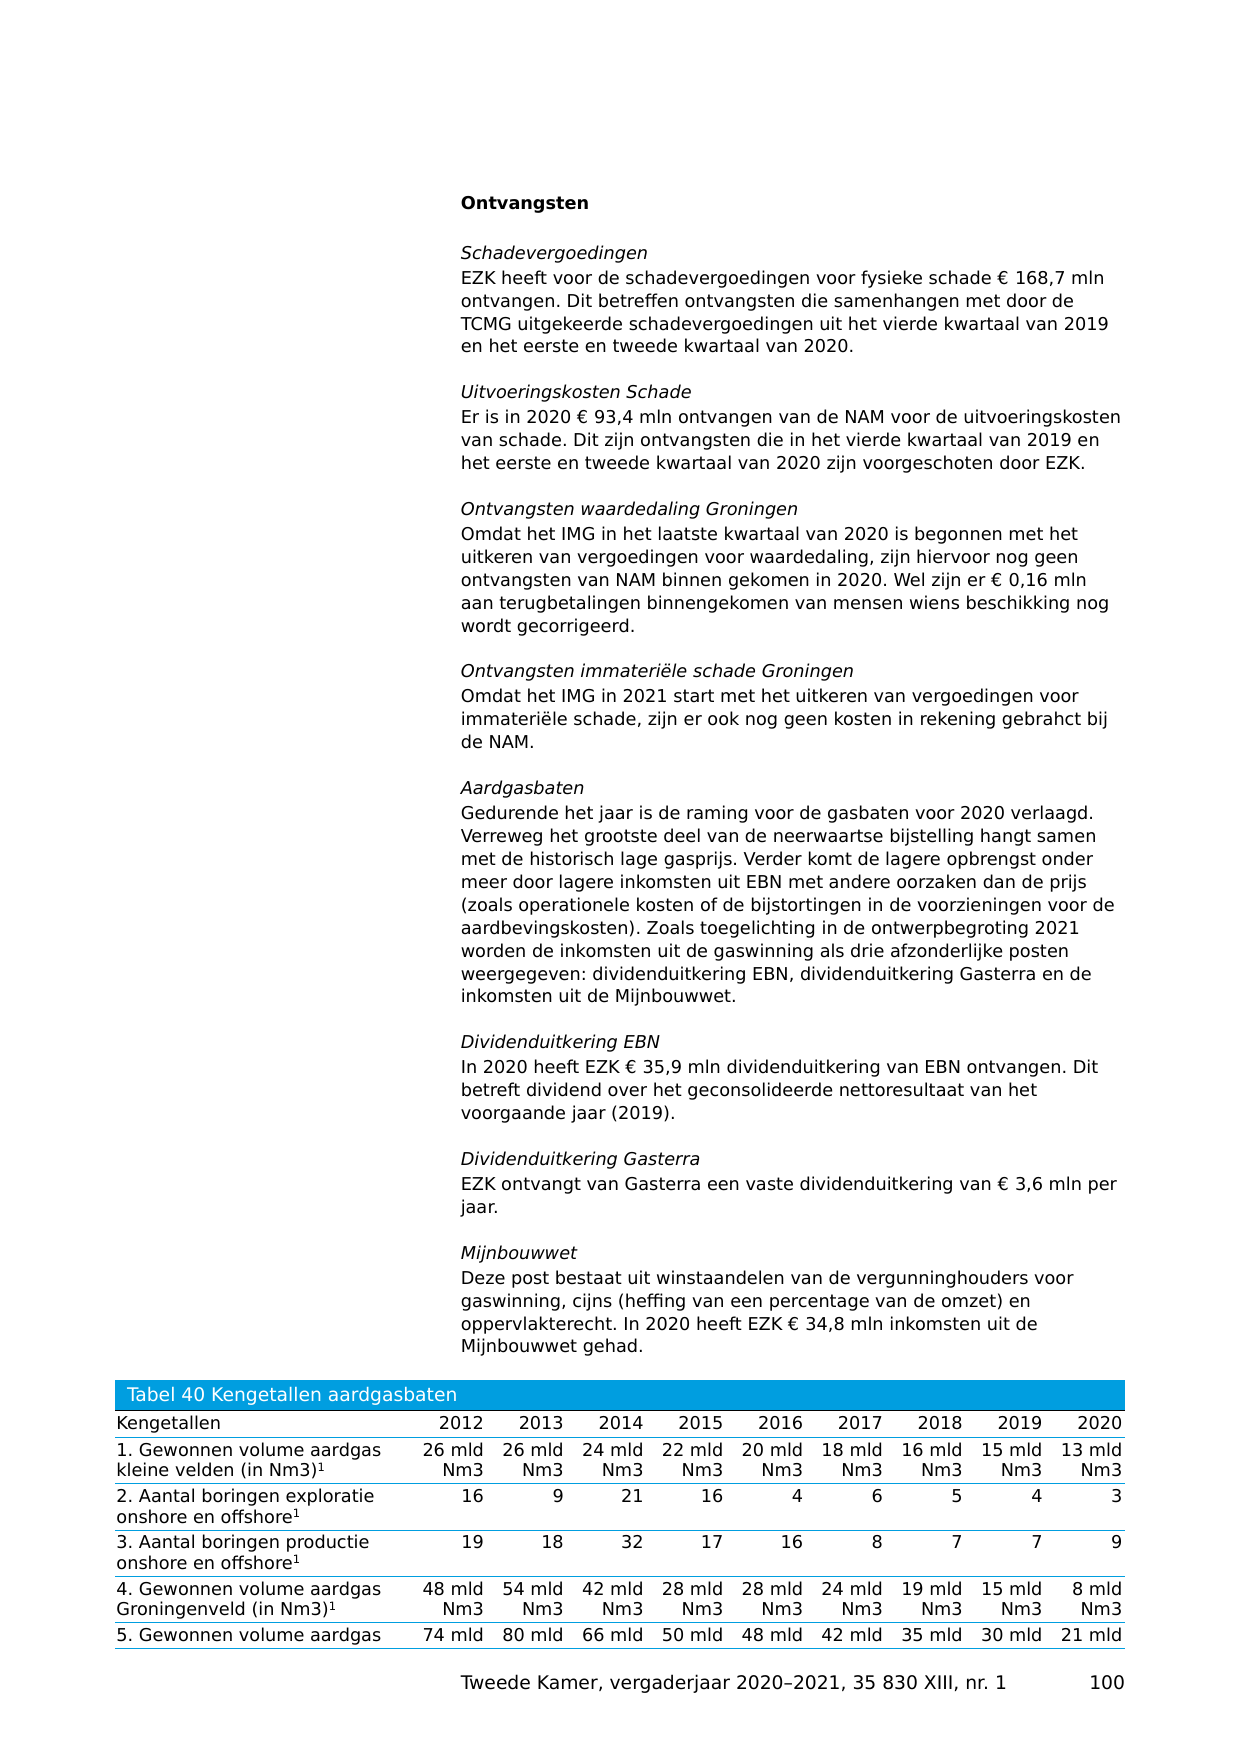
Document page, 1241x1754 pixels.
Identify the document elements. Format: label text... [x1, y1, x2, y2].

table_cell 26 mld Nm3 [407, 1438, 487, 1483]
text Omdat het IMG in het laatste kwartaal van 2020 is begonnen met het uitkeren van vergoedingen voor waardedaling, zijn hiervoor nog geen ontvangsten van NAM binnen gekomen in 2020. Wel zijn er € 0,16 mln aan terugbetalingen binnengekomen van mensen wiens beschikking nog wordt gecorrigeerd. [461, 522, 1125, 637]
table_cell 3. Aantal boringen productie onshore en offshore1 [115, 1531, 407, 1576]
table_cell 2018 [886, 1411, 965, 1437]
table_cell 6 [806, 1484, 886, 1529]
table_cell 2015 [646, 1411, 726, 1437]
table_cell 8 mld Nm3 [1045, 1577, 1125, 1622]
table_cell 2. Aantal boringen exploratie onshore en offshore1 [115, 1484, 407, 1529]
table_cell 16 mld Nm3 [886, 1438, 965, 1483]
table_cell 2014 [566, 1411, 646, 1437]
table_cell 17 [646, 1531, 726, 1576]
text Ontvangsten waardedaling Groningen [461, 497, 1125, 520]
text In 2020 heeft EZK € 35,9 mln dividenduitkering van EBN ontvangen. Dit betreft dividend over het geconsolideerde nettoresultaat van het voorgaande jaar (2019). [461, 1055, 1125, 1124]
table_cell 80 mld [487, 1623, 566, 1648]
table_cell 19 mld Nm3 [886, 1577, 965, 1622]
table_cell 19 [407, 1531, 487, 1576]
table_cell 42 mld Nm3 [566, 1577, 646, 1622]
text Omdat het IMG in 2021 start met het uitkeren van vergoedingen voor immateriële schade, zijn er ook nog geen kosten in rekening gebrahct bij de NAM. [461, 684, 1125, 753]
table_cell 28 mld Nm3 [646, 1577, 726, 1622]
table_cell 1. Gewonnen volume aardgas kleine velden (in Nm3)1 [115, 1438, 407, 1483]
text Er is in 2020 € 93,4 mln ontvangen van de NAM voor de uitvoeringskosten van schade. Dit zijn ontvangsten die in het vierde kwartaal van 2019 en het eerste en tweede kwartaal van 2020 zijn voorgeschoten door EZK. [461, 405, 1125, 474]
table_cell 16 [726, 1531, 806, 1576]
table_cell 2013 [487, 1411, 566, 1437]
table_cell 18 mld Nm3 [806, 1438, 886, 1483]
text Gedurende het jaar is de raming voor de gasbaten voor 2020 verlaagd. Verreweg het grootste deel van de neerwaartse bijstelling hangt samen met de historisch lage gasprijs. Verder komt de lagere opbrengst onder meer door lagere inkomsten uit EBN met andere oorzaken dan de prijs (zoals operationele kosten of de bijstortingen in de voorzieningen voor de aardbevingskosten). Zoals toegelichting in de ontwerpbegroting 2021 worden de inkomsten uit de gaswinning als drie afzonderlijke posten weergegeven: dividenduitkering EBN, dividenduitkering Gasterra en de inkomsten uit de Mijnbouwwet. [461, 801, 1125, 1007]
table_cell 15 mld Nm3 [965, 1438, 1045, 1483]
table_cell 2016 [726, 1411, 806, 1437]
text EZK ontvangt van Gasterra een vaste dividenduitkering van € 3,6 mln per jaar. [461, 1172, 1125, 1218]
table_cell 2020 [1045, 1411, 1125, 1437]
text Ontvangsten immateriële schade Groningen [461, 659, 1125, 682]
table_cell 26 mld Nm3 [487, 1438, 566, 1483]
table_cell 8 [806, 1531, 886, 1576]
table_header Tabel 40 Kengetallen aardgasbaten [115, 1380, 1125, 1410]
table_cell 2012 [407, 1411, 487, 1437]
text Deze post bestaat uit winstaandelen van de vergunninghouders voor gaswinning, cijns (heffing van een percentage van de omzet) en oppervlakterecht. In 2020 heeft EZK € 34,8 mln inkomsten uit de Mijnbouwwet gehad. [461, 1266, 1125, 1357]
table_cell 15 mld Nm3 [965, 1577, 1045, 1622]
text Dividenduitkering EBN [461, 1030, 1125, 1053]
text Aardgasbaten [461, 776, 1125, 799]
table_cell 24 mld Nm3 [566, 1438, 646, 1483]
table_cell 4 [965, 1484, 1045, 1529]
table_cell 9 [487, 1484, 566, 1529]
text Uitvoeringskosten Schade [461, 380, 1125, 403]
text Mijnbouwwet [461, 1241, 1125, 1264]
table_cell Kengetallen [115, 1411, 407, 1437]
table_cell 24 mld Nm3 [806, 1577, 886, 1622]
table_cell 18 [487, 1531, 566, 1576]
table_cell 32 [566, 1531, 646, 1576]
table_cell 16 [407, 1484, 487, 1529]
table_cell 35 mld [886, 1623, 965, 1648]
table_cell 9 [1045, 1531, 1125, 1576]
table_cell 50 mld [646, 1623, 726, 1648]
table_cell 5. Gewonnen volume aardgas [115, 1623, 407, 1648]
table_cell 21 mld [1045, 1623, 1125, 1648]
table_cell 22 mld Nm3 [646, 1438, 726, 1483]
table_cell 42 mld [806, 1623, 886, 1648]
table_cell 48 mld Nm3 [407, 1577, 487, 1622]
table_cell 2017 [806, 1411, 886, 1437]
table_cell 7 [965, 1531, 1045, 1576]
table_cell 3 [1045, 1484, 1125, 1529]
table_cell 66 mld [566, 1623, 646, 1648]
table_cell 5 [886, 1484, 965, 1529]
table_cell 48 mld [726, 1623, 806, 1648]
table_cell 2019 [965, 1411, 1045, 1437]
table_cell 13 mld Nm3 [1045, 1438, 1125, 1483]
text Ontvangsten [461, 191, 1125, 214]
table_cell 16 [646, 1484, 726, 1529]
table_cell 30 mld [965, 1623, 1045, 1648]
table_cell 20 mld Nm3 [726, 1438, 806, 1483]
table_cell 4 [726, 1484, 806, 1529]
table_cell 7 [886, 1531, 965, 1576]
text Dividenduitkering Gasterra [461, 1147, 1125, 1170]
text Schadevergoedingen [461, 241, 1125, 264]
table_cell 54 mld Nm3 [487, 1577, 566, 1622]
table_cell 74 mld [407, 1623, 487, 1648]
text EZK heeft voor de schadevergoedingen voor fysieke schade € 168,7 mln ontvangen. Dit betreffen ontvangsten die samenhangen met door de TCMG uitgekeerde schadevergoedingen uit het vierde kwartaal van 2019 en het eerste en tweede kwartaal van 2020. [461, 266, 1125, 357]
table_cell 21 [566, 1484, 646, 1529]
table_cell 28 mld Nm3 [726, 1577, 806, 1622]
table_cell 4. Gewonnen volume aardgas Groningenveld (in Nm3)1 [115, 1577, 407, 1622]
